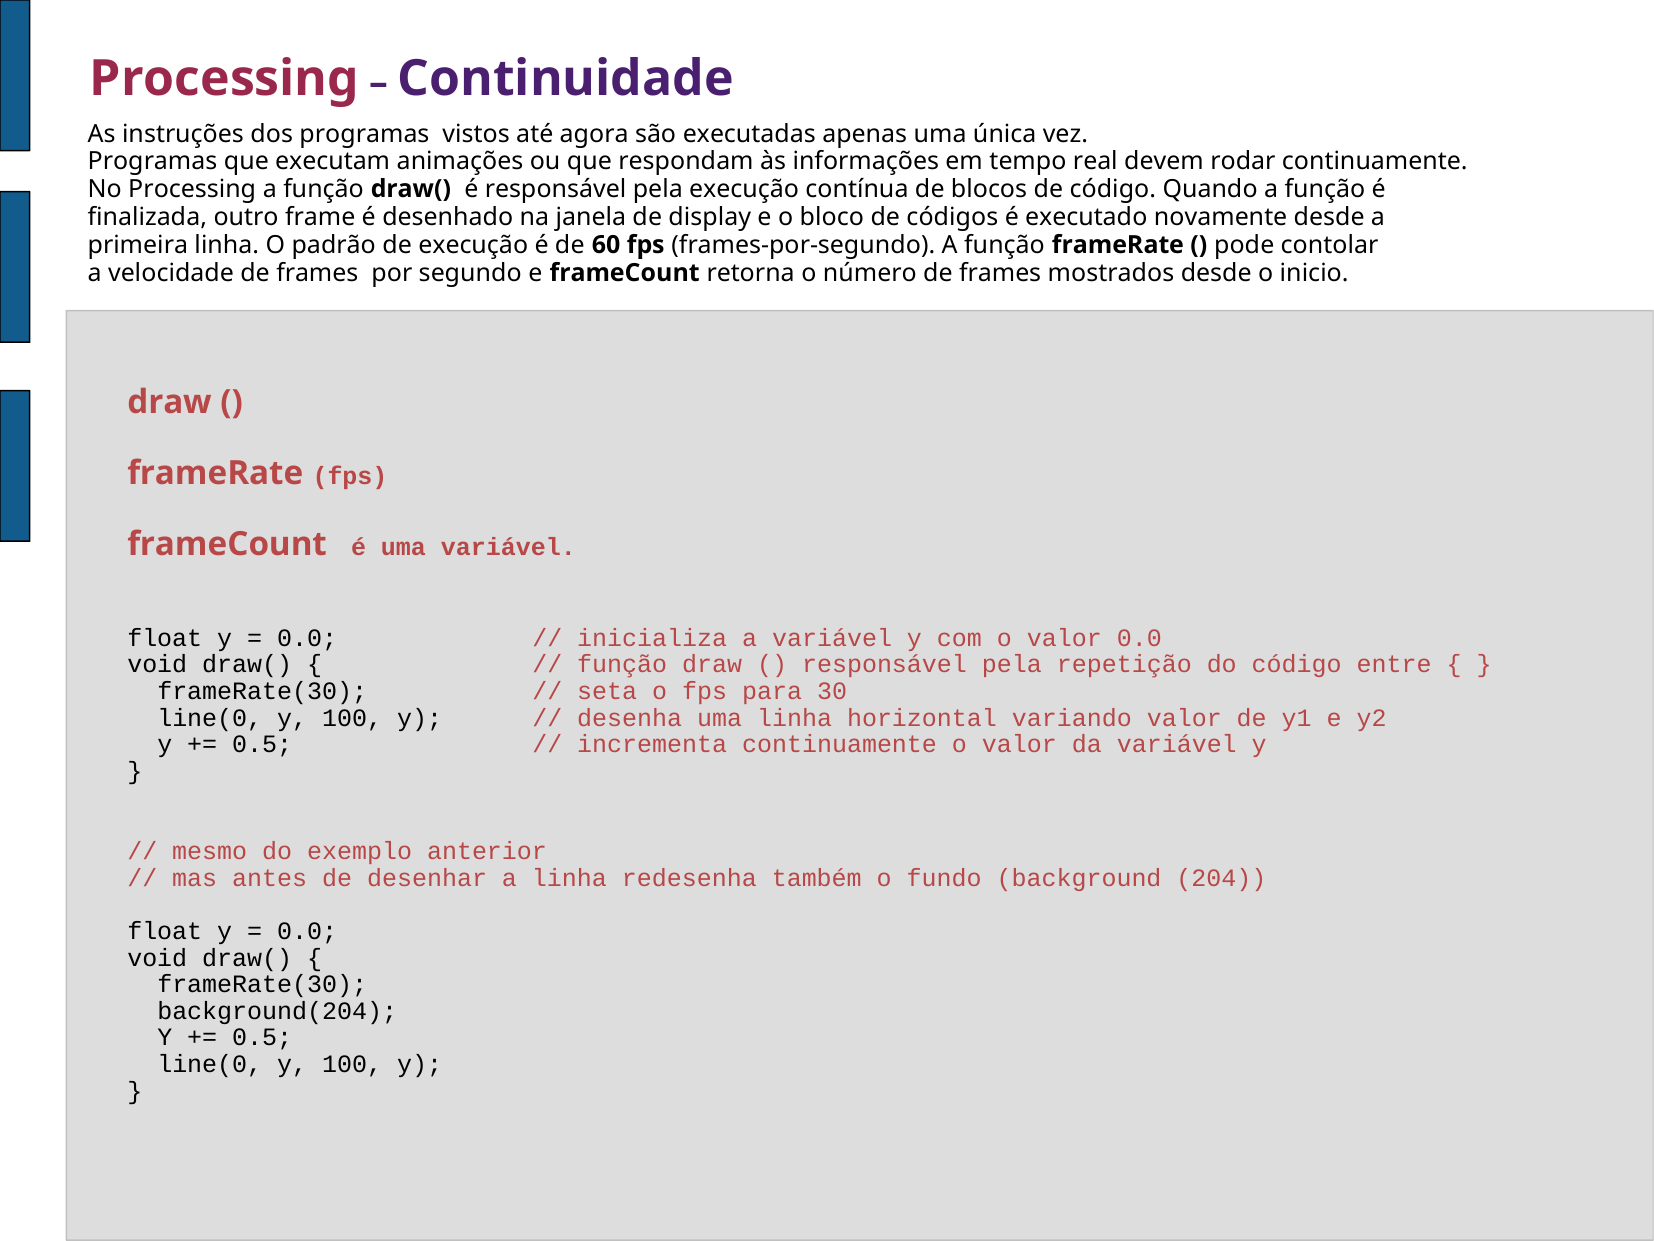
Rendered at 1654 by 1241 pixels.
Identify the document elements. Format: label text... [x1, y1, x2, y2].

text_box As instruções dos programas vistos até agora são executadas apenas uma única vez. Programas que executam animações ou que respondam às informações em tempo real devem rodar continuamente. No Processing a função draw() é responsável pela execução contínua de blocos de código. Quando a função é finalizada, outro frame é desenhado na janela de display e o bloco de códigos é executado novamente desde a primeira linha. O padrão de execução é de 60 fps (frames-por-segundo). A função frameRate () pode contolar a velocidade de frames por segundo e frameCount retorna o número de frames mostrados desde o inicio. [72, 112, 1578, 301]
text_box draw () frameRate (fps) frameCount é uma variável. float y = 0.0; // inicializa a variável y com o valor 0.0 void draw() { // função draw () responsável pela repetição do código entre { } frameRate(30); // seta o fps para 30 line(0, y, 100, y); // desenha uma linha horizontal variando valor de y1 e y2 y += 0.5; // incrementa continuamente o valor da variável y } // mesmo do exemplo anterior // mas antes de desenhar a linha redesenha também o fundo (background (204)) float y = 0.0; void draw() { frameRate(30); background(204); Y += 0.5; line(0, y, 100, y); } [112, 374, 1613, 1163]
text_box Processing – Continuidade [74, 37, 1313, 112]
